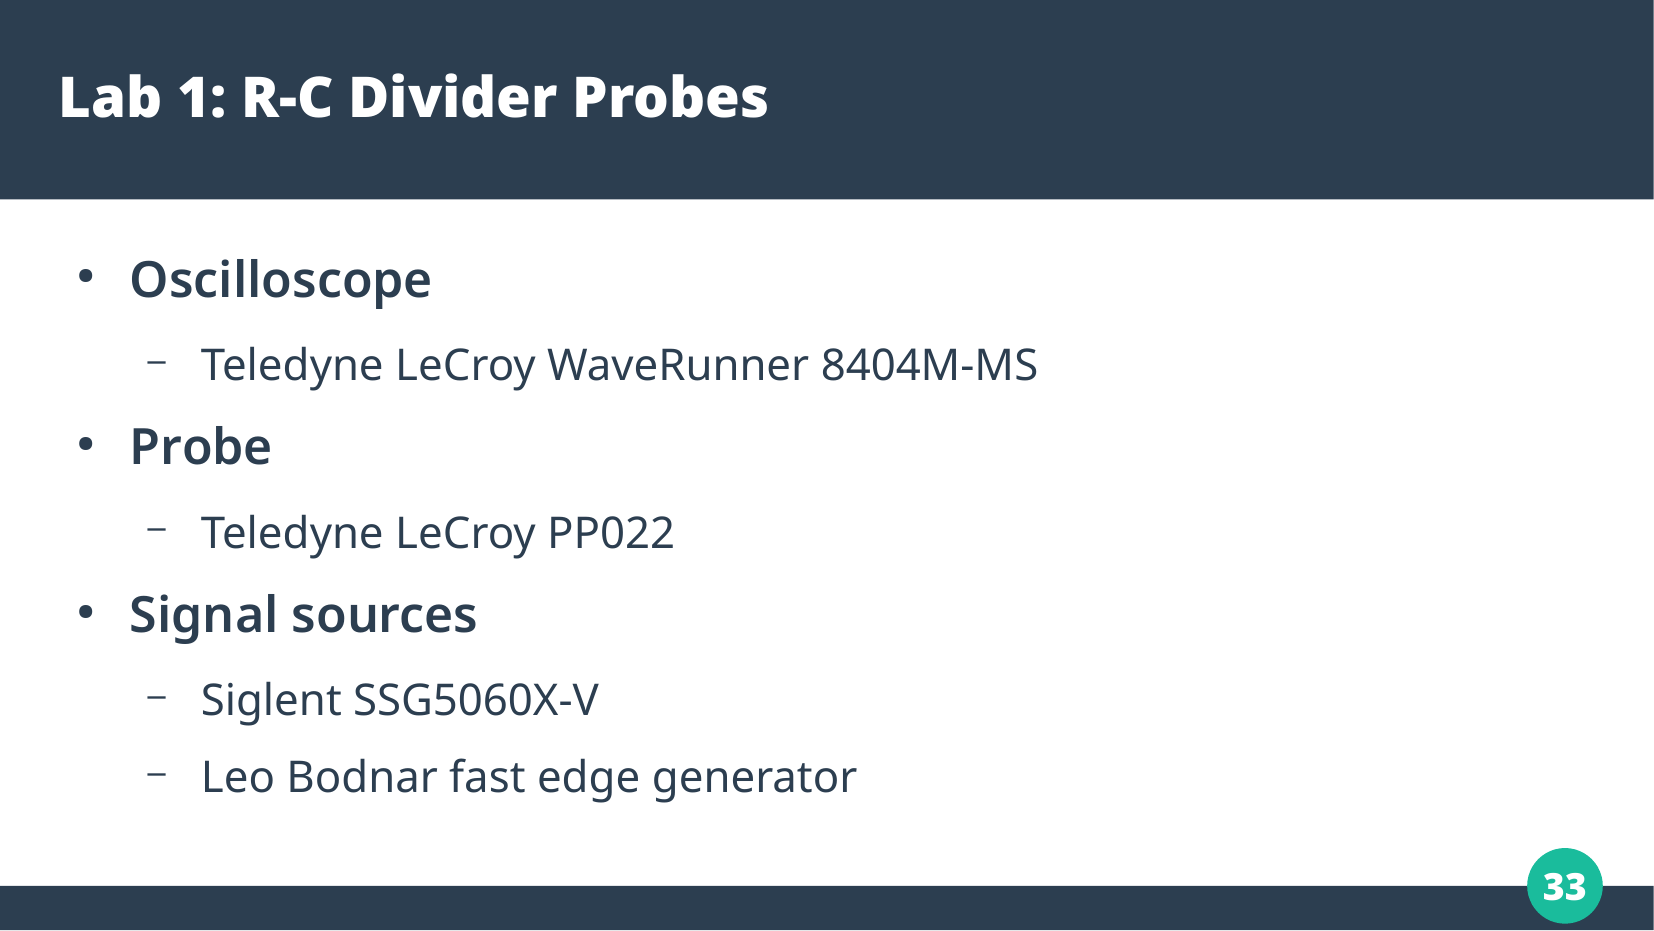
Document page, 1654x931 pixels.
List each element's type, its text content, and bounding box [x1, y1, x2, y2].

list Oscilloscope Teledyne LeCroy WaveRunner 8404M-MS Probe Teledyne LeCroy PP022 Signal sources Siglent SSG5060X-V Leo Bodnar fast edge generator [59, 243, 1595, 864]
title Lab 1: R-C Divider Probes [59, 37, 1595, 155]
